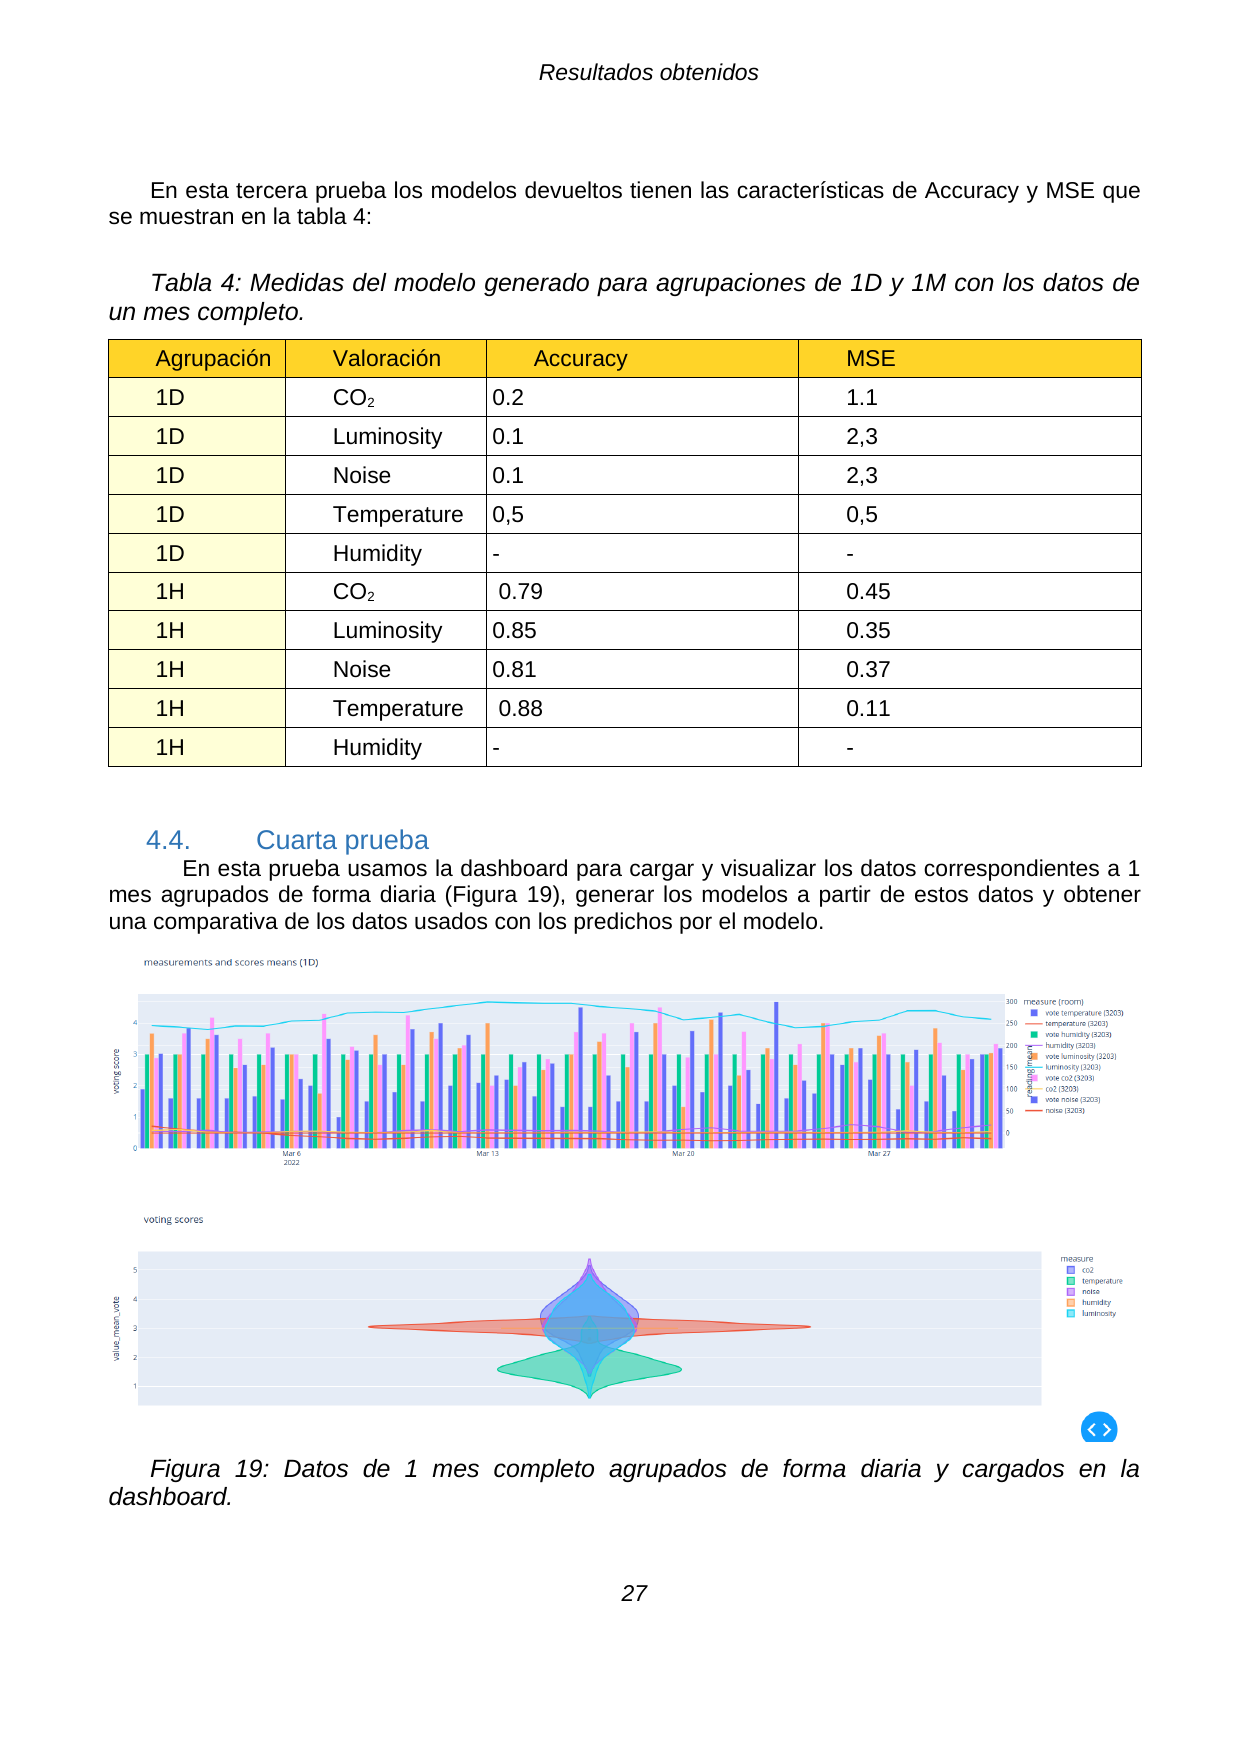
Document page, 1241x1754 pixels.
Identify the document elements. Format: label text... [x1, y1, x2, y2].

table_cell Luminosity [286, 417, 486, 455]
picture [99, 951, 1133, 1442]
table_cell 0,5 [799, 495, 1141, 533]
table_cell 1D [109, 417, 285, 455]
table_header Accuracy [487, 340, 798, 377]
table_cell 0.35 [799, 611, 1141, 649]
text En esta tercera prueba los modelos devueltos tienen las características de Accuracy y MSE que se muestran en la tabla 4: [108, 177, 1142, 229]
table_cell - [799, 534, 1141, 572]
table_cell CO2 [286, 573, 486, 610]
table_cell - [487, 534, 798, 572]
table_cell 0.1 [487, 417, 798, 455]
table_cell 0.79 [487, 573, 798, 610]
table_cell 2,3 [799, 417, 1141, 455]
table_header Agrupación [109, 340, 285, 377]
table_cell 1H [109, 650, 285, 688]
table_cell 0.81 [487, 650, 798, 688]
table_cell 1H [109, 689, 285, 727]
table_cell 2,3 [799, 456, 1141, 494]
table_cell 1D [109, 456, 285, 494]
table_cell 0.2 [487, 378, 798, 416]
table_cell Temperature [286, 495, 486, 533]
table_cell 1H [109, 611, 285, 649]
table_cell Humidity [286, 728, 486, 766]
table_cell 1D [109, 495, 285, 533]
table_cell Temperature [286, 689, 486, 727]
text En esta prueba usamos la dashboard para cargar y visualizar los datos correspondientes a 1 mes agrupados de forma diaria (Figura 19), generar los modelos a partir de estos datos y obtener una comparativa de los datos usados con los predichos por el modelo. [108, 855, 1142, 934]
table_cell 1D [109, 534, 285, 572]
table_cell 0,5 [487, 495, 798, 533]
table_cell Luminosity [286, 611, 486, 649]
text Tabla 4: Medidas del modelo generado para agrupaciones de 1D y 1M con los datos de un mes completo. [108, 268, 1142, 326]
subtitle Cuarta prueba [146, 824, 1142, 855]
table_cell 1D [109, 378, 285, 416]
table_cell 0.85 [487, 611, 798, 649]
table_cell 1.1 [799, 378, 1141, 416]
table_cell 0.1 [487, 456, 798, 494]
table_cell 0.88 [487, 689, 798, 727]
table_cell Noise [286, 650, 486, 688]
table_cell - [487, 728, 798, 766]
table_cell - [799, 728, 1141, 766]
table_cell CO2 [286, 378, 486, 416]
table_cell 0.11 [799, 689, 1141, 727]
table_cell Humidity [286, 534, 486, 572]
table_cell 1H [109, 573, 285, 610]
table_cell 1H [109, 728, 285, 766]
table_cell 0.45 [799, 573, 1141, 610]
table_header MSE [799, 340, 1141, 377]
table_cell 0.37 [799, 650, 1141, 688]
table_header Valoración [286, 340, 486, 377]
text Figura 19: Datos de 1 mes completo agrupados de forma diaria y cargados en la dashboard. [108, 1442, 1142, 1511]
table_cell Noise [286, 456, 486, 494]
